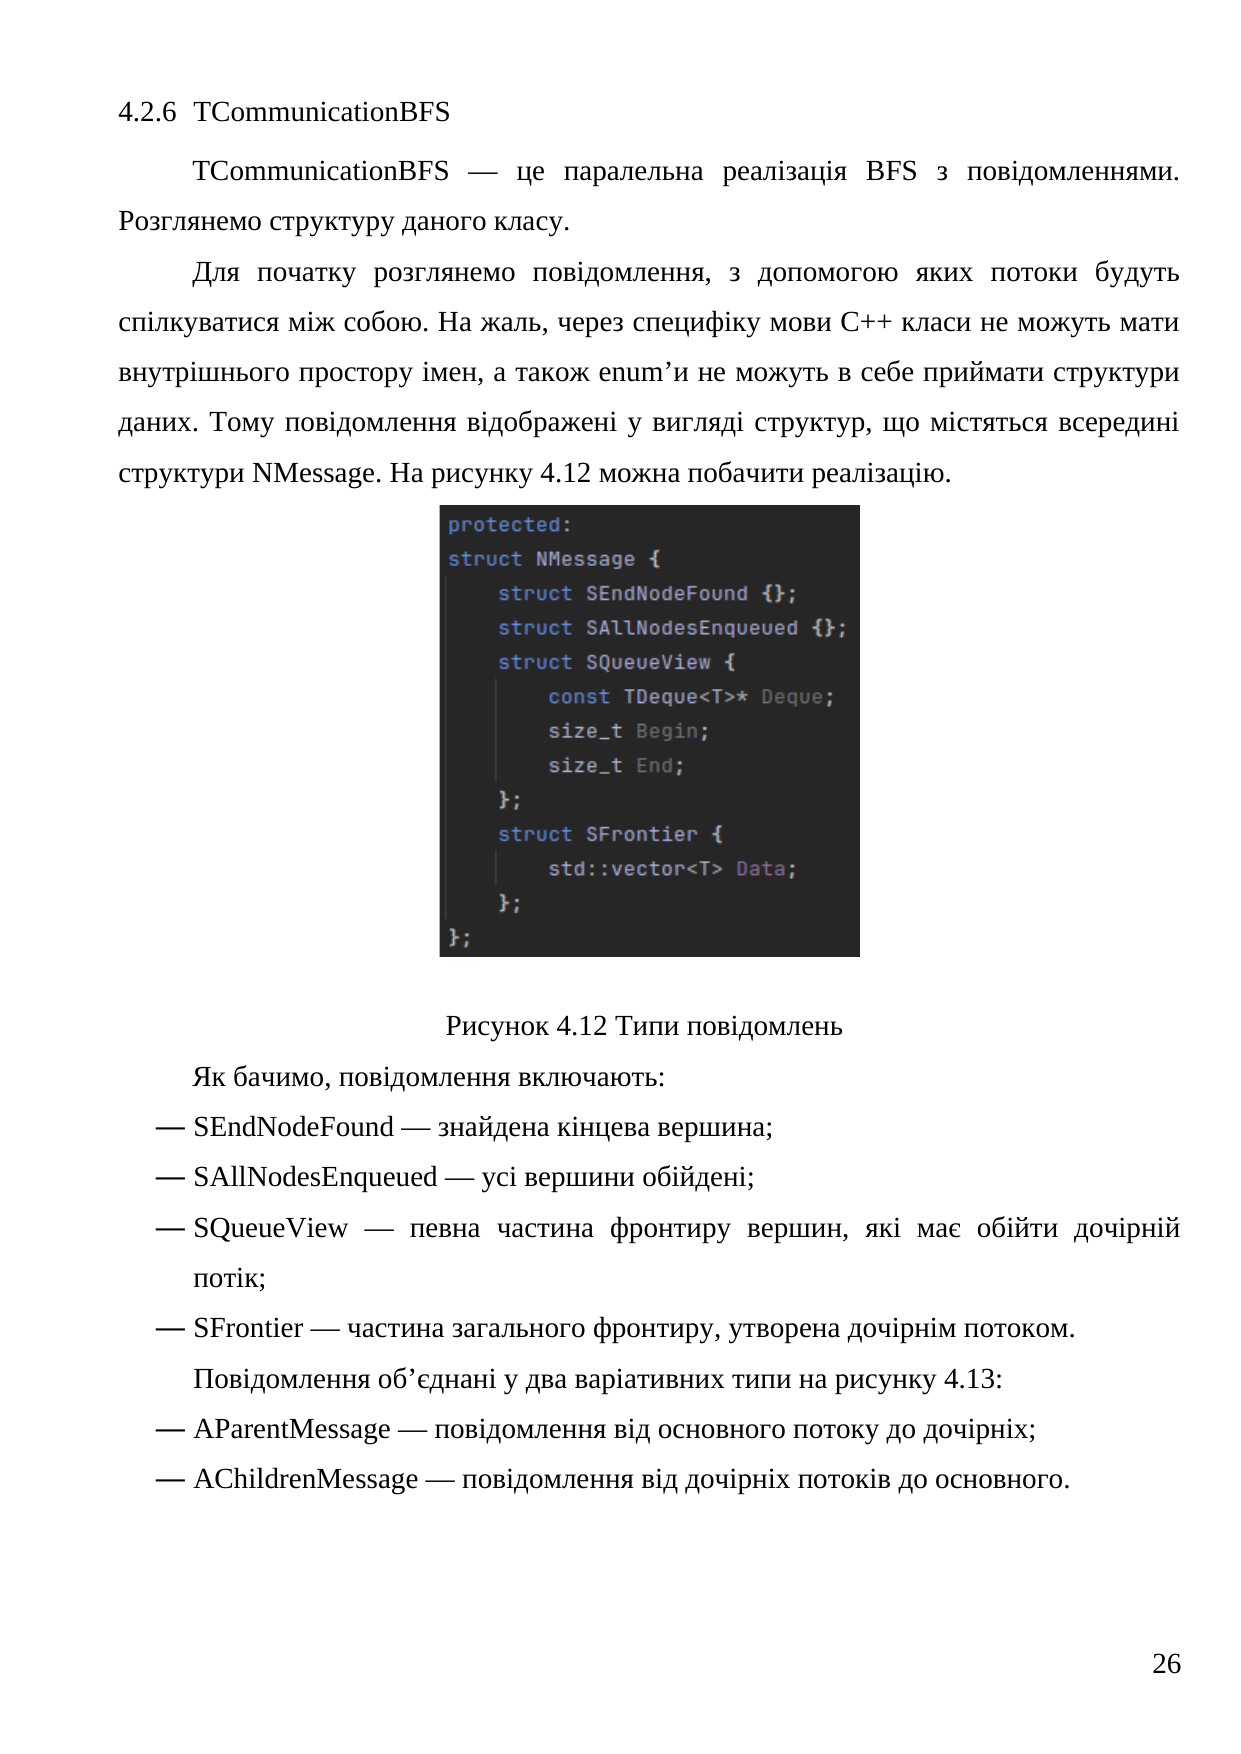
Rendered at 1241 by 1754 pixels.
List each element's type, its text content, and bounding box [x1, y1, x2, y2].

list AParentMessage — повідомлення від основного потоку до дочірніх; [156, 1411, 1181, 1445]
text Як бачимо, повідомлення включають: [118, 1059, 1181, 1092]
subtitle TCommunicationBFS [118, 94, 1181, 128]
list SAllNodesEnqueued — усі вершини обійдені; [156, 1159, 1181, 1193]
list AChildrenMessage — повідомлення від дочірніх потоків до основного. [156, 1462, 1181, 1495]
text Повідомлення об’єднані у два варіативних типи на рисунку 4.13: [118, 1361, 1181, 1394]
list SQueueView — певна частина фронтиру вершин, які має обійти дочірній потік; [156, 1210, 1181, 1294]
list Типи повідомлень [118, 1008, 1181, 1042]
list SFrontier — частина загального фронтиру, утворена дочірнім потоком. [156, 1311, 1181, 1344]
text TCommunicationBFS — це паралельна реалізація BFS з повідомленнями. Розглянемо структуру даного класу. [118, 153, 1181, 237]
picture [439, 505, 860, 957]
list SEndNodeFound — знайдена кінцева вершина; [156, 1109, 1181, 1143]
text Для початку розглянемо повідомлення, з допомогою яких потоки будуть спілкуватися між собою. На жаль, через специфіку мови C++ класи не можуть мати внутрішнього простору імен, а також enum’и не можуть в себе приймати структури даних. Тому повідомлення відображені у вигляді структур, що містяться всередині структури NMessage. На рисунку 4.12 можна побачити реалізацію. [118, 254, 1181, 488]
